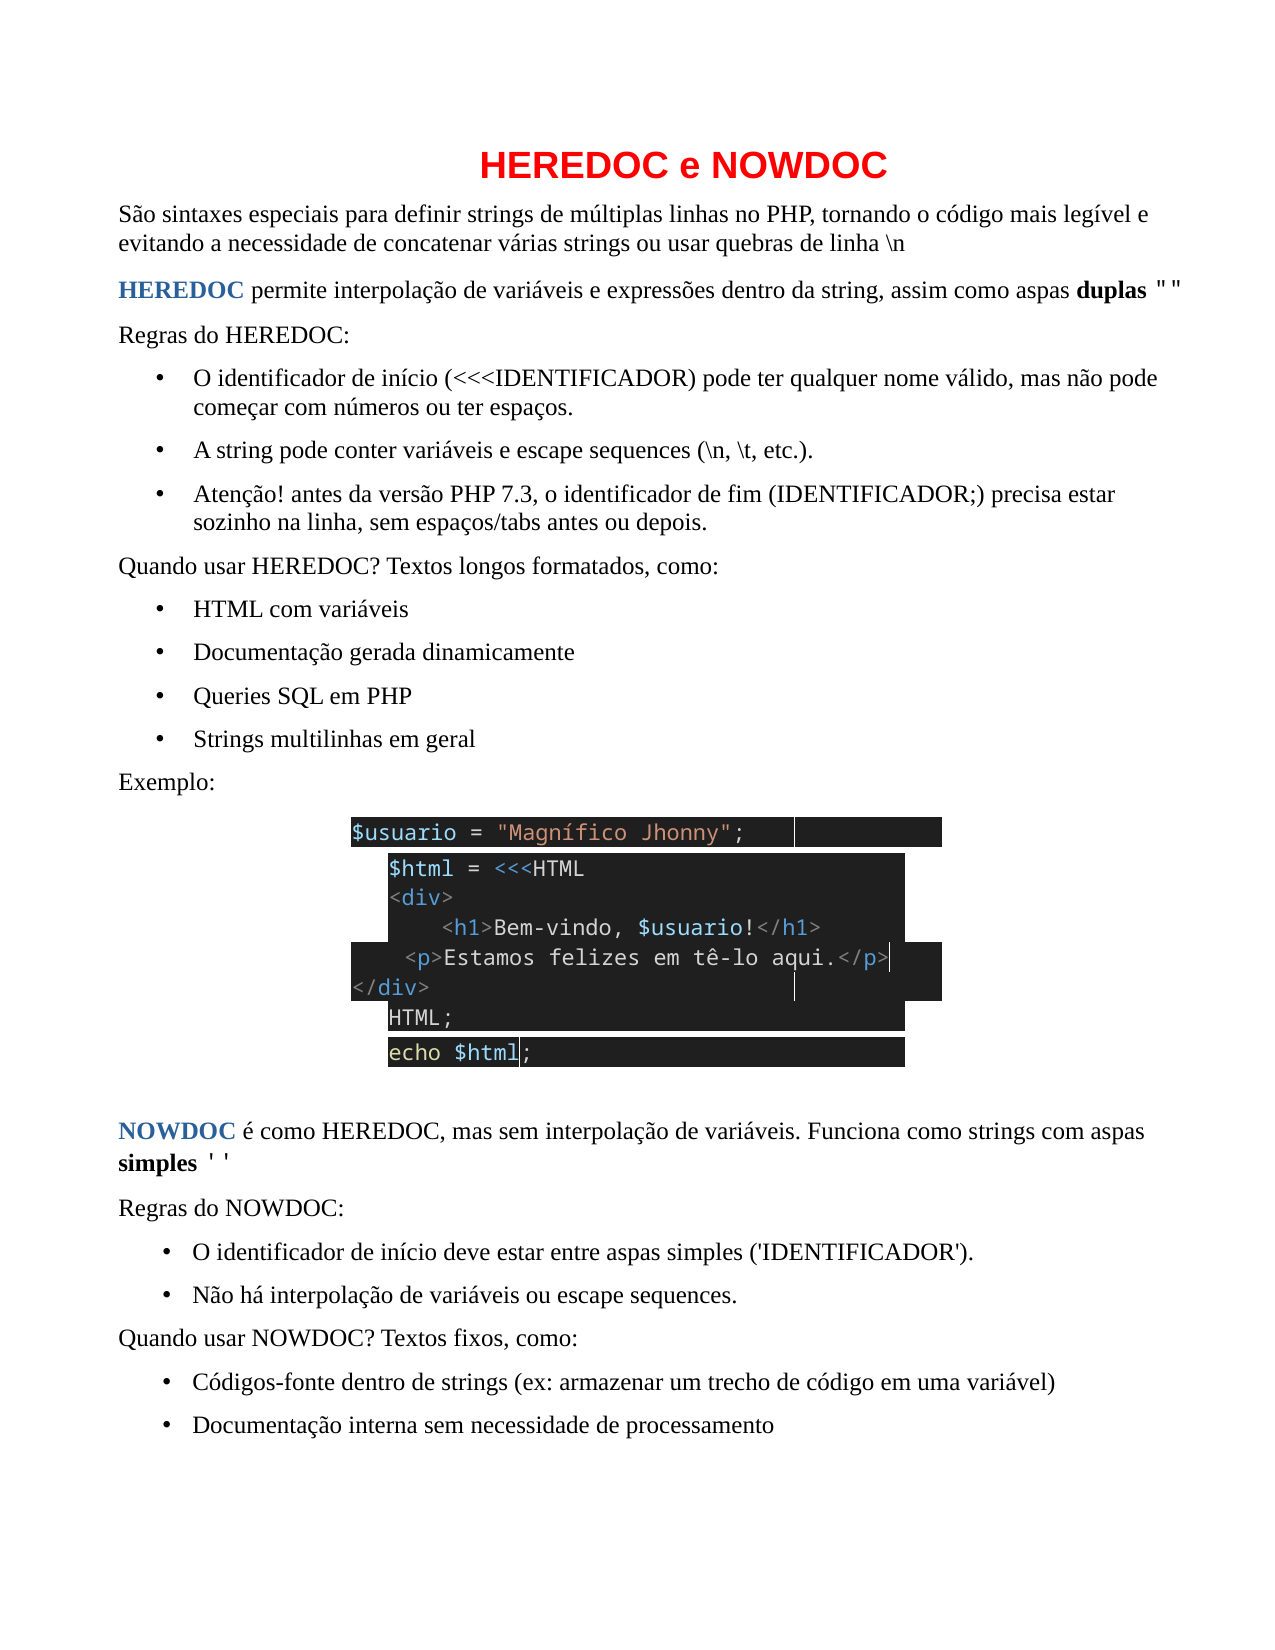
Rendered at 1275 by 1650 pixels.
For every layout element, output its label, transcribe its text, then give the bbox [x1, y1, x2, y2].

text Regras do NOWDOC: [118, 1193, 1175, 1222]
list O identificador de início deve estar entre aspas simples ('IDENTIFICADOR'). [162, 1237, 1175, 1265]
text Quando usar HEREDOC? Textos longos formatados, como: [118, 551, 1175, 579]
text Quando usar NOWDOC? Textos fixos, como: [118, 1323, 1175, 1352]
text São sintaxes especiais para definir strings de múltiplas linhas no PHP, tornando o código mais legível e evitando a necessidade de concatenar várias strings ou usar quebras de linha \n [118, 199, 1175, 257]
text </div> [118, 972, 1175, 1001]
text HEREDOC permite interpolação de variáveis e expressões dentro da string, assim como aspas duplas "" [118, 271, 1205, 305]
list HTML com variáveis [156, 594, 1175, 623]
list Queries SQL em PHP [156, 681, 1175, 709]
list Não há interpolação de variáveis ou escape sequences. [162, 1280, 1175, 1309]
text Regras do HEREDOC: [118, 320, 1175, 349]
text $html = <<<HTML <div> <h1>Bem-vindo, $usuario!</h1> <p>Estamos felizes em tê-lo aqui.</p> [118, 852, 1175, 972]
text Exemplo: [118, 767, 1175, 796]
list Códigos-fonte dentro de strings (ex: armazenar um trecho de código em uma variável) [162, 1367, 1175, 1395]
list A string pode conter variáveis e escape sequences (\n, \t, etc.). [156, 435, 1175, 464]
text echo $html; [118, 1037, 1175, 1067]
subtitle HEREDOC e NOWDOC [118, 143, 1175, 187]
list Documentação gerada dinamicamente [156, 637, 1175, 666]
list Documentação interna sem necessidade de processamento [162, 1410, 1175, 1439]
list Atenção! antes da versão PHP 7.3, o identificador de fim (IDENTIFICADOR;) precisa estar sozinho na linha, sem espaços/tabs antes ou depois. [156, 479, 1175, 536]
text HTML; [118, 1001, 1175, 1031]
text NOWDOC é como HEREDOC, mas sem interpolação de variáveis. Funciona como strings com aspas simples '' [118, 1116, 1175, 1179]
list O identificador de início (<<<IDENTIFICADOR) pode ter qualquer nome válido, mas não pode começar com números ou ter espaços. [156, 363, 1175, 421]
text $usuario = "Magnífico Jhonny"; [118, 817, 1175, 847]
list Strings multilinhas em geral [156, 724, 1175, 753]
